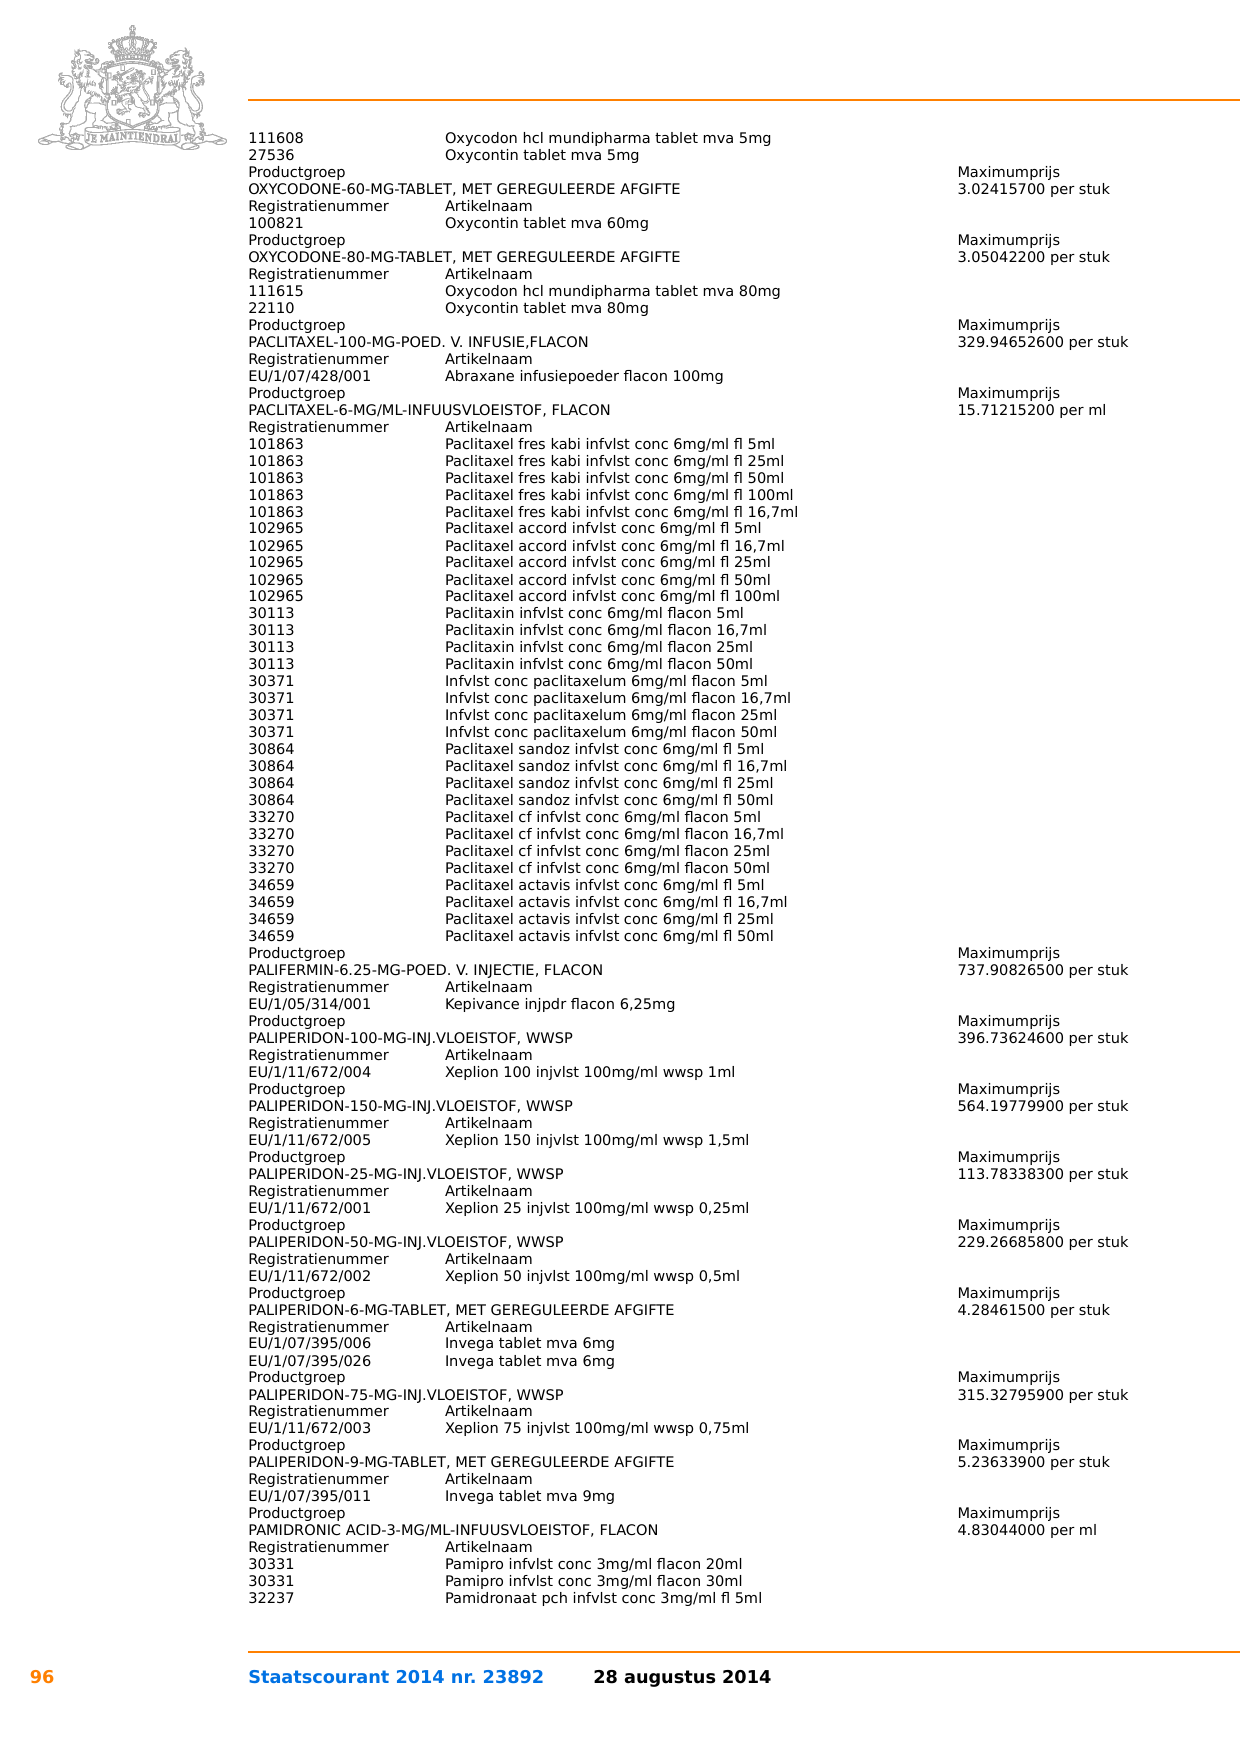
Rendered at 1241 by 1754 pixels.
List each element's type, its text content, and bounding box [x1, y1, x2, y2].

table_cell OXYCODONE-80-MG-TABLET, MET GEREGULEERDE AFGIFTE [248, 249, 951, 266]
table_cell Maximumprijs [951, 1013, 1163, 1030]
table_cell Maximumprijs [951, 1437, 1163, 1454]
table_cell EU/1/07/395/006 [248, 1335, 439, 1352]
table_cell Artikelnaam [439, 419, 951, 436]
table_cell 34659 [248, 877, 439, 894]
table_cell 564.19779900 per stuk [951, 1098, 1163, 1115]
table_cell Artikelnaam [439, 1047, 951, 1064]
table_cell [951, 877, 1163, 894]
table_cell Artikelnaam [439, 1539, 951, 1556]
table_cell PALIPERIDON-6-MG-TABLET, MET GEREGULEERDE AFGIFTE [248, 1301, 951, 1318]
table_cell Paclitaxin infvlst conc 6mg/ml flacon 5ml [439, 605, 951, 622]
table_cell [951, 283, 1163, 300]
table_cell 30864 [248, 758, 439, 775]
table_cell 30864 [248, 775, 439, 792]
table_cell 111615 [248, 283, 439, 300]
table_cell [951, 724, 1163, 741]
table_cell Infvlst conc paclitaxelum 6mg/ml flacon 16,7ml [439, 690, 951, 707]
table_cell [951, 690, 1163, 707]
table_cell [439, 164, 951, 181]
table_cell [951, 758, 1163, 775]
table_cell Maximumprijs [951, 1369, 1163, 1386]
table_cell 3.02415700 per stuk [951, 181, 1163, 198]
table_cell 100821 [248, 215, 439, 232]
table_cell 22110 [248, 300, 439, 317]
table_cell Productgroep [248, 945, 439, 962]
table_cell [439, 1013, 951, 1030]
table_cell [951, 504, 1163, 520]
table_cell [951, 1590, 1163, 1607]
table_cell 30113 [248, 605, 439, 622]
table_cell [951, 1539, 1163, 1556]
table_cell Paclitaxin infvlst conc 6mg/ml flacon 50ml [439, 656, 951, 673]
table_cell Maximumprijs [951, 1505, 1163, 1522]
table_cell Oxycontin tablet mva 60mg [439, 215, 951, 232]
table_cell Paclitaxel cf infvlst conc 6mg/ml flacon 5ml [439, 809, 951, 826]
table_cell [951, 1420, 1163, 1437]
table_cell Maximumprijs [951, 317, 1163, 334]
table_cell EU/1/07/395/011 [248, 1488, 439, 1505]
table_cell 30113 [248, 639, 439, 656]
table_cell [951, 1471, 1163, 1488]
table_cell [951, 351, 1163, 368]
table_cell Paclitaxel accord infvlst conc 6mg/ml fl 16,7ml [439, 538, 951, 554]
table_cell [951, 639, 1163, 656]
table_cell [951, 198, 1163, 215]
table_cell [951, 894, 1163, 911]
table_cell Productgroep [248, 317, 439, 334]
table_cell 102965 [248, 588, 439, 605]
table_cell Registratienummer [248, 1471, 439, 1488]
table_cell Oxycodon hcl mundipharma tablet mva 5mg [439, 130, 951, 147]
table_cell EU/1/07/395/026 [248, 1353, 439, 1369]
table_cell [951, 571, 1163, 588]
picture [38, 25, 227, 150]
table_cell Registratienummer [248, 419, 439, 436]
table_cell Oxycontin tablet mva 5mg [439, 147, 951, 164]
table_cell [951, 1200, 1163, 1217]
table_cell 229.26685800 per stuk [951, 1234, 1163, 1251]
table_cell Registratienummer [248, 1251, 439, 1267]
table_cell Paclitaxel actavis infvlst conc 6mg/ml fl 50ml [439, 928, 951, 945]
table_cell 30371 [248, 673, 439, 690]
table_cell 102965 [248, 520, 439, 537]
table_cell Paclitaxin infvlst conc 6mg/ml flacon 25ml [439, 639, 951, 656]
table_cell EU/1/11/672/005 [248, 1132, 439, 1149]
table_cell Invega tablet mva 6mg [439, 1353, 951, 1369]
table_cell Kepivance injpdr flacon 6,25mg [439, 996, 951, 1013]
table_cell [951, 368, 1163, 384]
table_cell PALIPERIDON-75-MG-INJ.VLOEISTOF, WWSP [248, 1386, 951, 1403]
table_cell Maximumprijs [951, 385, 1163, 402]
table_cell Registratienummer [248, 351, 439, 368]
table_cell 101863 [248, 436, 439, 452]
table_cell [951, 453, 1163, 469]
table_cell Maximumprijs [951, 1285, 1163, 1301]
table_cell 101863 [248, 470, 439, 486]
table_cell Xeplion 25 injvlst 100mg/ml wwsp 0,25ml [439, 1200, 951, 1217]
table_cell Pamipro infvlst conc 3mg/ml flacon 20ml [439, 1556, 951, 1573]
table_cell [951, 1268, 1163, 1284]
table_cell [951, 300, 1163, 317]
table_cell Paclitaxel accord infvlst conc 6mg/ml fl 25ml [439, 554, 951, 571]
table_cell Pamipro infvlst conc 3mg/ml flacon 30ml [439, 1573, 951, 1590]
table_cell Artikelnaam [439, 351, 951, 368]
table_cell [951, 1319, 1163, 1335]
table_cell 113.78338300 per stuk [951, 1166, 1163, 1183]
table_cell [439, 1285, 951, 1301]
table_cell Paclitaxel fres kabi infvlst conc 6mg/ml fl 100ml [439, 486, 951, 503]
table_cell 30331 [248, 1556, 439, 1573]
table_cell Invega tablet mva 6mg [439, 1335, 951, 1352]
table_cell Maximumprijs [951, 1149, 1163, 1166]
table_cell Paclitaxel fres kabi infvlst conc 6mg/ml fl 16,7ml [439, 504, 951, 520]
table_cell [951, 1556, 1163, 1573]
table_cell [951, 1132, 1163, 1149]
table_cell Registratienummer [248, 1183, 439, 1199]
table_cell 101863 [248, 453, 439, 469]
table_cell Productgroep [248, 1285, 439, 1301]
table_cell [951, 130, 1163, 147]
table_cell 101863 [248, 486, 439, 503]
table_cell Abraxane infusiepoeder flacon 100mg [439, 368, 951, 384]
table_cell [439, 317, 951, 334]
table_cell [951, 1064, 1163, 1081]
table_cell [439, 1437, 951, 1454]
table_cell [951, 1353, 1163, 1369]
table_cell Maximumprijs [951, 232, 1163, 249]
table_cell 34659 [248, 911, 439, 928]
table_cell PAMIDRONIC ACID-3-MG/ML-INFUUSVLOEISTOF, FLACON [248, 1522, 951, 1539]
table_cell 32237 [248, 1590, 439, 1607]
table_cell 30864 [248, 741, 439, 758]
table_cell [951, 266, 1163, 283]
table_cell [951, 215, 1163, 232]
table_cell 34659 [248, 928, 439, 945]
table_cell [951, 1573, 1163, 1590]
table_cell PALIPERIDON-100-MG-INJ.VLOEISTOF, WWSP [248, 1030, 951, 1047]
table_cell Paclitaxel sandoz infvlst conc 6mg/ml fl 25ml [439, 775, 951, 792]
table_cell Xeplion 50 injvlst 100mg/ml wwsp 0,5ml [439, 1268, 951, 1284]
table_cell Paclitaxel accord infvlst conc 6mg/ml fl 50ml [439, 571, 951, 588]
table_cell [951, 911, 1163, 928]
table_cell 30113 [248, 622, 439, 639]
table_cell Artikelnaam [439, 1251, 951, 1267]
table_cell PALIPERIDON-25-MG-INJ.VLOEISTOF, WWSP [248, 1166, 951, 1183]
table_cell [951, 1403, 1163, 1420]
table_cell [951, 860, 1163, 877]
table_cell [951, 486, 1163, 503]
table_cell Artikelnaam [439, 1183, 951, 1199]
table_cell Productgroep [248, 1013, 439, 1030]
table_cell Oxycontin tablet mva 80mg [439, 300, 951, 317]
table_cell [951, 605, 1163, 622]
table_cell Maximumprijs [951, 945, 1163, 962]
table_cell Artikelnaam [439, 266, 951, 283]
table_cell Artikelnaam [439, 979, 951, 996]
table_cell 737.90826500 per stuk [951, 962, 1163, 979]
table_cell [439, 1217, 951, 1233]
table_cell PALIPERIDON-9-MG-TABLET, MET GEREGULEERDE AFGIFTE [248, 1454, 951, 1471]
table_cell 329.94652600 per stuk [951, 334, 1163, 351]
table_cell [951, 520, 1163, 537]
table_cell 30371 [248, 707, 439, 724]
table_cell Artikelnaam [439, 1319, 951, 1335]
table_cell Paclitaxel fres kabi infvlst conc 6mg/ml fl 5ml [439, 436, 951, 452]
table_cell [951, 979, 1163, 996]
table_cell 30113 [248, 656, 439, 673]
table_cell EU/1/11/672/001 [248, 1200, 439, 1217]
table_cell [951, 673, 1163, 690]
table_cell 34659 [248, 894, 439, 911]
table_cell 5.23633900 per stuk [951, 1454, 1163, 1471]
table_cell Infvlst conc paclitaxelum 6mg/ml flacon 50ml [439, 724, 951, 741]
table_cell Productgroep [248, 1369, 439, 1386]
table_cell Paclitaxel fres kabi infvlst conc 6mg/ml fl 25ml [439, 453, 951, 469]
table_cell OXYCODONE-60-MG-TABLET, MET GEREGULEERDE AFGIFTE [248, 181, 951, 198]
table_cell [951, 538, 1163, 554]
table_cell Paclitaxel sandoz infvlst conc 6mg/ml fl 16,7ml [439, 758, 951, 775]
table_cell Infvlst conc paclitaxelum 6mg/ml flacon 25ml [439, 707, 951, 724]
table_cell [951, 741, 1163, 758]
table_cell Productgroep [248, 1505, 439, 1522]
table_cell [439, 232, 951, 249]
table_cell Paclitaxin infvlst conc 6mg/ml flacon 16,7ml [439, 622, 951, 639]
table_cell Maximumprijs [951, 1217, 1163, 1233]
table_cell [951, 826, 1163, 843]
table_cell Productgroep [248, 232, 439, 249]
table_cell 30864 [248, 792, 439, 809]
table_cell Productgroep [248, 164, 439, 181]
table_cell EU/1/11/672/004 [248, 1064, 439, 1081]
table_cell [439, 1149, 951, 1166]
table_cell [951, 1115, 1163, 1132]
table_cell Paclitaxel actavis infvlst conc 6mg/ml fl 16,7ml [439, 894, 951, 911]
table_cell Maximumprijs [951, 1081, 1163, 1098]
table_cell Artikelnaam [439, 1115, 951, 1132]
table_cell [951, 588, 1163, 605]
table_cell Registratienummer [248, 198, 439, 215]
table_cell [951, 843, 1163, 860]
table_cell 33270 [248, 809, 439, 826]
table_cell [951, 147, 1163, 164]
table_cell [439, 1505, 951, 1522]
table_cell [439, 1369, 951, 1386]
table_cell Xeplion 75 injvlst 100mg/ml wwsp 0,75ml [439, 1420, 951, 1437]
table_cell Registratienummer [248, 979, 439, 996]
table_cell Xeplion 100 injvlst 100mg/ml wwsp 1ml [439, 1064, 951, 1081]
table_cell Infvlst conc paclitaxelum 6mg/ml flacon 5ml [439, 673, 951, 690]
table_cell [951, 1251, 1163, 1267]
table_cell Artikelnaam [439, 198, 951, 215]
table_cell Artikelnaam [439, 1403, 951, 1420]
table_cell 102965 [248, 554, 439, 571]
table_cell [439, 385, 951, 402]
table_cell PALIPERIDON-50-MG-INJ.VLOEISTOF, WWSP [248, 1234, 951, 1251]
table_cell Registratienummer [248, 1115, 439, 1132]
table_cell Registratienummer [248, 1403, 439, 1420]
table_cell [951, 1488, 1163, 1505]
table_cell [951, 622, 1163, 639]
table_cell Xeplion 150 injvlst 100mg/ml wwsp 1,5ml [439, 1132, 951, 1149]
table_cell [951, 1183, 1163, 1199]
table_cell 315.32795900 per stuk [951, 1386, 1163, 1403]
table_cell Productgroep [248, 1437, 439, 1454]
table_cell Pamidronaat pch infvlst conc 3mg/ml fl 5ml [439, 1590, 951, 1607]
table_cell 4.83044000 per ml [951, 1522, 1163, 1539]
table_cell [439, 945, 951, 962]
table_cell PACLITAXEL-100-MG-POED. V. INFUSIE,FLACON [248, 334, 951, 351]
table_cell Paclitaxel cf infvlst conc 6mg/ml flacon 16,7ml [439, 826, 951, 843]
table_cell 101863 [248, 504, 439, 520]
table_cell EU/1/07/428/001 [248, 368, 439, 384]
table_cell Oxycodon hcl mundipharma tablet mva 80mg [439, 283, 951, 300]
table_cell [951, 809, 1163, 826]
table_cell 102965 [248, 538, 439, 554]
table_cell 33270 [248, 860, 439, 877]
table_cell Registratienummer [248, 1047, 439, 1064]
table_cell 3.05042200 per stuk [951, 249, 1163, 266]
table_cell [951, 792, 1163, 809]
table_cell [951, 1335, 1163, 1352]
table_cell Paclitaxel accord infvlst conc 6mg/ml fl 5ml [439, 520, 951, 537]
table_cell Productgroep [248, 1149, 439, 1166]
table_cell Maximumprijs [951, 164, 1163, 181]
table_cell 15.71215200 per ml [951, 402, 1163, 418]
table_cell 4.28461500 per stuk [951, 1301, 1163, 1318]
table_cell 111608 [248, 130, 439, 147]
table_cell Paclitaxel accord infvlst conc 6mg/ml fl 100ml [439, 588, 951, 605]
table_cell Registratienummer [248, 1539, 439, 1556]
table_cell [439, 1081, 951, 1098]
table_cell Paclitaxel actavis infvlst conc 6mg/ml fl 5ml [439, 877, 951, 894]
table_cell [951, 928, 1163, 945]
table_cell Productgroep [248, 1217, 439, 1233]
table_cell Productgroep [248, 1081, 439, 1098]
table_cell [951, 656, 1163, 673]
table_cell EU/1/11/672/003 [248, 1420, 439, 1437]
table_cell [951, 1047, 1163, 1064]
table_cell [951, 707, 1163, 724]
table_cell Paclitaxel actavis infvlst conc 6mg/ml fl 25ml [439, 911, 951, 928]
table_cell Invega tablet mva 9mg [439, 1488, 951, 1505]
table_cell 33270 [248, 826, 439, 843]
table_cell PACLITAXEL-6-MG/ML-INFUUSVLOEISTOF, FLACON [248, 402, 951, 418]
table_cell Registratienummer [248, 1319, 439, 1335]
table_cell Paclitaxel sandoz infvlst conc 6mg/ml fl 5ml [439, 741, 951, 758]
table_cell 33270 [248, 843, 439, 860]
table_cell 30331 [248, 1573, 439, 1590]
table_cell Paclitaxel fres kabi infvlst conc 6mg/ml fl 50ml [439, 470, 951, 486]
table_cell [951, 996, 1163, 1013]
table_cell Paclitaxel sandoz infvlst conc 6mg/ml fl 50ml [439, 792, 951, 809]
table_cell [951, 419, 1163, 436]
table_cell EU/1/11/672/002 [248, 1268, 439, 1284]
table_cell Artikelnaam [439, 1471, 951, 1488]
table_cell 27536 [248, 147, 439, 164]
table_cell 30371 [248, 724, 439, 741]
table_cell [951, 436, 1163, 452]
table_cell [951, 470, 1163, 486]
table_cell 396.73624600 per stuk [951, 1030, 1163, 1047]
table_cell EU/1/05/314/001 [248, 996, 439, 1013]
table_cell [951, 554, 1163, 571]
table_cell 102965 [248, 571, 439, 588]
table_cell Productgroep [248, 385, 439, 402]
table_cell [951, 775, 1163, 792]
table_cell Paclitaxel cf infvlst conc 6mg/ml flacon 25ml [439, 843, 951, 860]
table_cell PALIFERMIN-6.25-MG-POED. V. INJECTIE, FLACON [248, 962, 951, 979]
table_cell Registratienummer [248, 266, 439, 283]
table_cell 30371 [248, 690, 439, 707]
table_cell PALIPERIDON-150-MG-INJ.VLOEISTOF, WWSP [248, 1098, 951, 1115]
table_cell Paclitaxel cf infvlst conc 6mg/ml flacon 50ml [439, 860, 951, 877]
